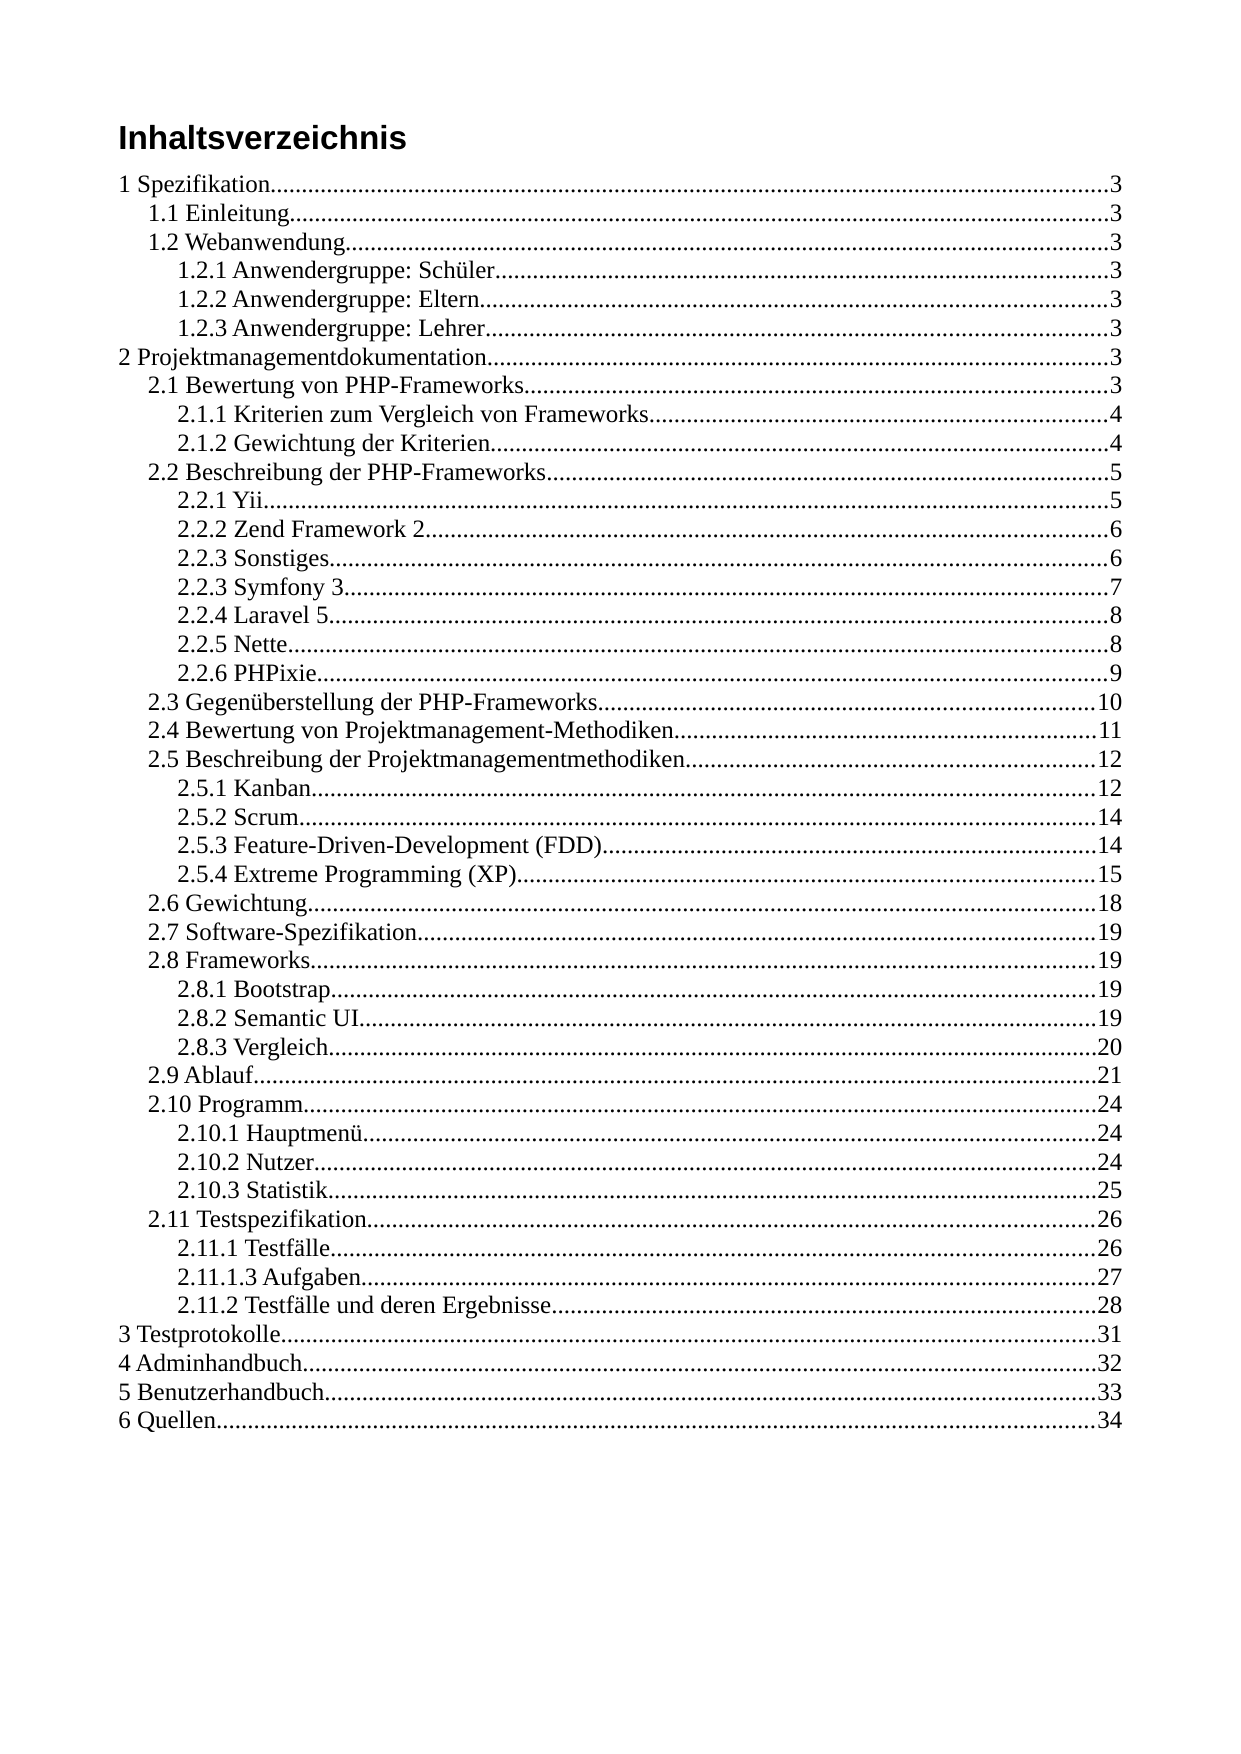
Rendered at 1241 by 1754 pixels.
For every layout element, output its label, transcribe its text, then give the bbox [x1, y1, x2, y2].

text 2.2 Beschreibung der PHP-Frameworks 5 [148, 457, 1122, 485]
text 2.5.2 Scrum 14 [177, 802, 1122, 830]
text 2 Projektmanagementdokumentation 3 [118, 342, 1122, 370]
text 1.2.3 Anwendergruppe: Lehrer 3 [177, 313, 1122, 342]
text 2.8 Frameworks 19 [148, 945, 1122, 974]
text 1.2.1 Anwendergruppe: Schüler 3 [177, 255, 1122, 284]
text 2.8.2 Semantic UI 19 [177, 1003, 1122, 1032]
text 2.2.5 Nette 8 [177, 629, 1122, 658]
text 1 Spezifikation 3 [118, 169, 1122, 198]
text 2.1 Bewertung von PHP-Frameworks 3 [148, 370, 1122, 399]
text 2.2.4 Laravel 5 8 [177, 600, 1122, 629]
text 2.5 Beschreibung der Projektmanagementmethodiken 12 [148, 744, 1122, 773]
text 2.2.1 Yii 5 [177, 485, 1122, 514]
text 2.3 Gegenüberstellung der PHP-Frameworks 10 [148, 687, 1122, 715]
text 2.7 Software-Spezifikation 19 [148, 917, 1122, 945]
text 2.6 Gewichtung 18 [148, 888, 1122, 917]
text 2.5.3 Feature-Driven-Development (FDD) 14 [177, 830, 1122, 859]
subtitle Inhaltsverzeichnis [118, 118, 1122, 157]
text 1.2.2 Anwendergruppe: Eltern 3 [177, 284, 1122, 313]
text 2.2.2 Zend Framework 2 6 [177, 514, 1122, 543]
text 5 Benutzerhandbuch 33 [118, 1377, 1122, 1405]
text 2.5.4 Extreme Programming (XP) 15 [177, 859, 1122, 888]
text 2.1.2 Gewichtung der Kriterien 4 [177, 428, 1122, 457]
text 2.2.3 Symfony 3 7 [177, 572, 1122, 600]
text 2.11.1.3 Aufgaben 27 [177, 1262, 1122, 1290]
text 2.5.1 Kanban 12 [177, 773, 1122, 802]
text 2.10.3 Statistik 25 [177, 1175, 1122, 1204]
text 2.11 Testspezifikation 26 [148, 1204, 1122, 1233]
text 2.10 Programm 24 [148, 1089, 1122, 1118]
text 2.4 Bewertung von Projektmanagement-Methodiken 11 [148, 715, 1122, 744]
text 3 Testprotokolle 31 [118, 1319, 1122, 1348]
text 2.8.3 Vergleich 20 [177, 1032, 1122, 1060]
text 2.9 Ablauf 21 [148, 1060, 1122, 1089]
text 2.10.2 Nutzer 24 [177, 1147, 1122, 1175]
text 2.1.1 Kriterien zum Vergleich von Frameworks 4 [177, 399, 1122, 428]
text 4 Adminhandbuch 32 [118, 1348, 1122, 1377]
text 1.2 Webanwendung 3 [148, 227, 1122, 255]
text 2.2.3 Sonstiges 6 [177, 543, 1122, 572]
text 2.10.1 Hauptmenü 24 [177, 1118, 1122, 1147]
text 2.8.1 Bootstrap 19 [177, 974, 1122, 1003]
text 2.11.1 Testfälle 26 [177, 1233, 1122, 1262]
text 2.11.2 Testfälle und deren Ergebnisse 28 [177, 1290, 1122, 1319]
text 6 Quellen 34 [118, 1405, 1122, 1434]
text 2.2.6 PHPixie 9 [177, 658, 1122, 687]
text 1.1 Einleitung 3 [148, 198, 1122, 227]
